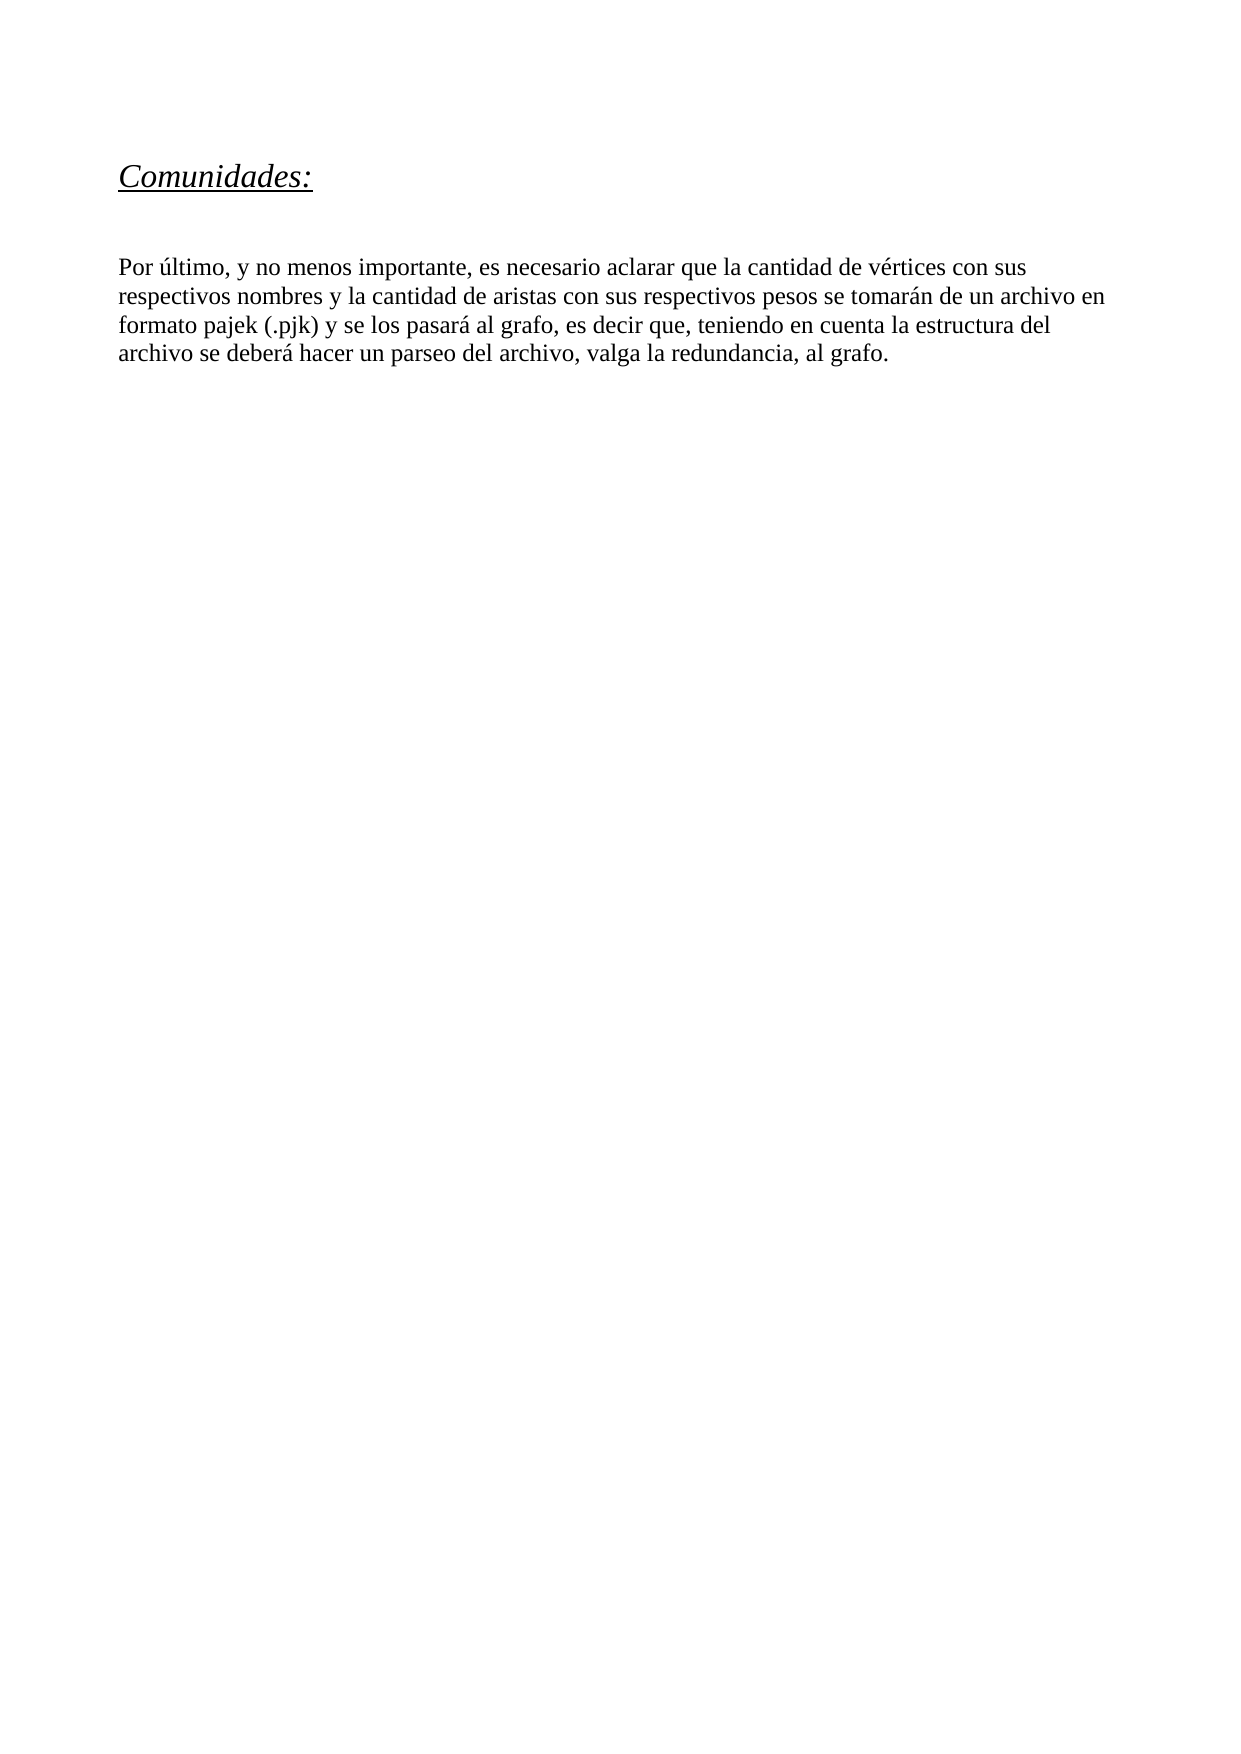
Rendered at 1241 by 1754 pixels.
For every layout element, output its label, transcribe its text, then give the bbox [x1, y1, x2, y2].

text Por último, y no menos importante, es necesario aclarar que la cantidad de vértices con sus respectivos nombres y la cantidad de aristas con sus respectivos pesos se tomarán de un archivo en formato pajek (.pjk) y se los pasará al grafo, es decir que, teniendo en cuenta la estructura del archivo se deberá hacer un parseo del archivo, valga la redundancia, al grafo. [118, 252, 1122, 367]
text Comunidades: [118, 156, 1122, 195]
